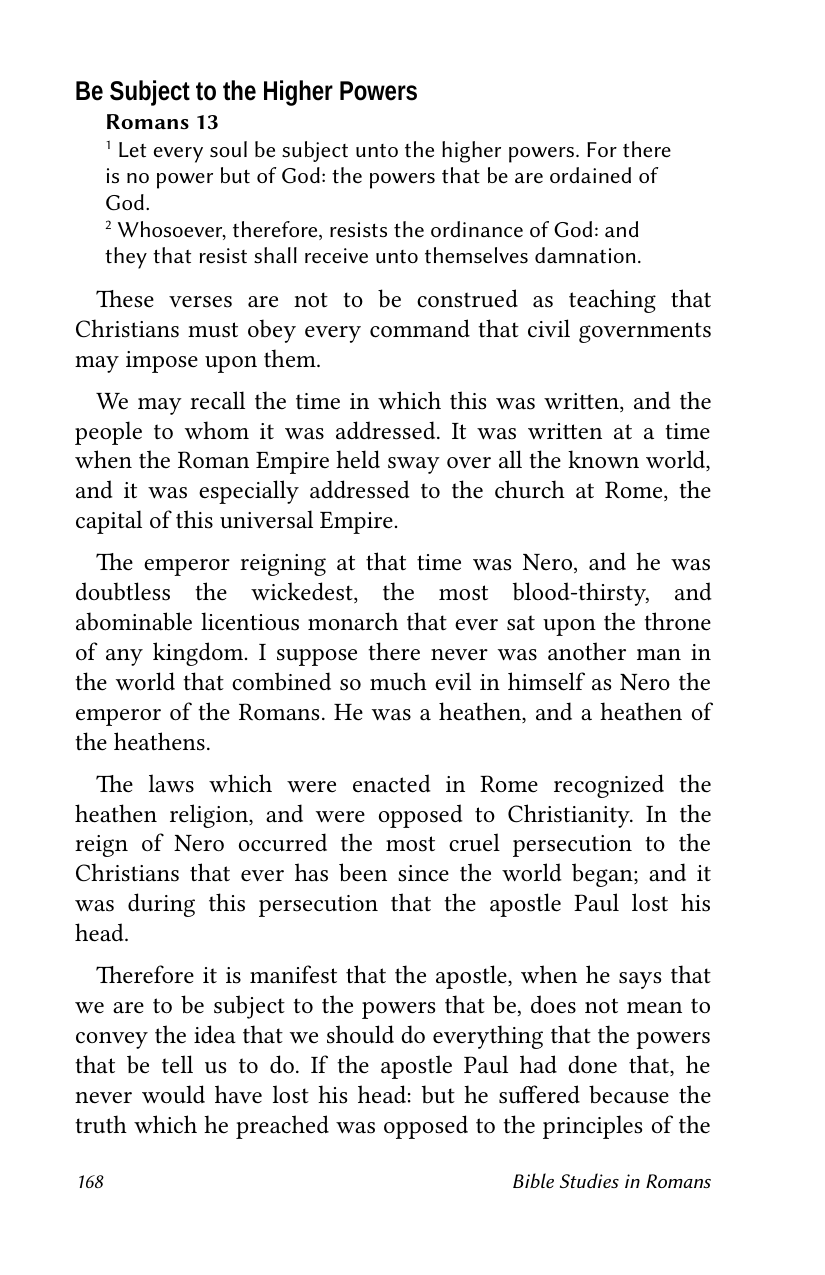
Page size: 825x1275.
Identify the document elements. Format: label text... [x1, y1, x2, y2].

text Romans 13 [105, 109, 712, 135]
text Therefore it is manifest that the apostle, when he says that we are to be subject to the powers that be, does not mean to convey the idea that we should do everything that the powers that be tell us to do. If the apostle Paul had done that, he never would have lost his head: but he suffered because the truth which he preached was opposed to the principles of the [75, 961, 712, 1139]
text 2 Whosoever, therefore, resists the ordinance of God: and they that resist shall receive unto themselves damnation. [105, 217, 682, 269]
text The laws which were enacted in Rome recognized the heathen religion, and were opposed to Christianity. In the reign of Nero occurred the most cruel persecution to the Christians that ever has been since the world began; and it was during this persecution that the apostle Paul lost his head. [75, 770, 712, 948]
text 1 Let every soul be subject unto the higher powers. For there is no power but of God: the powers that be are ordained of God. [105, 137, 682, 216]
text The emperor reigning at that time was Nero, and he was doubtless the wickedest, the most blood-thirsty, and abominable licentious monarch that ever sat upon the throne of any kingdom. I suppose there never was another man in the world that combined so much evil in himself as Nero the emperor of the Romans. He was a heathen, and a heathen of the heathens. [75, 548, 712, 756]
text These verses are not to be construed as teaching that Christians must obey every command that civil governments may impose upon them. [75, 285, 712, 373]
text We may recall the time in which this was written, and the people to whom it was addressed. It was written at a time when the Roman Empire held sway over all the known world, and it was especially addressed to the church at Rome, the capital of this universal Empire. [75, 387, 712, 535]
subtitle Be Subject to the Higher Powers [75, 75, 712, 106]
